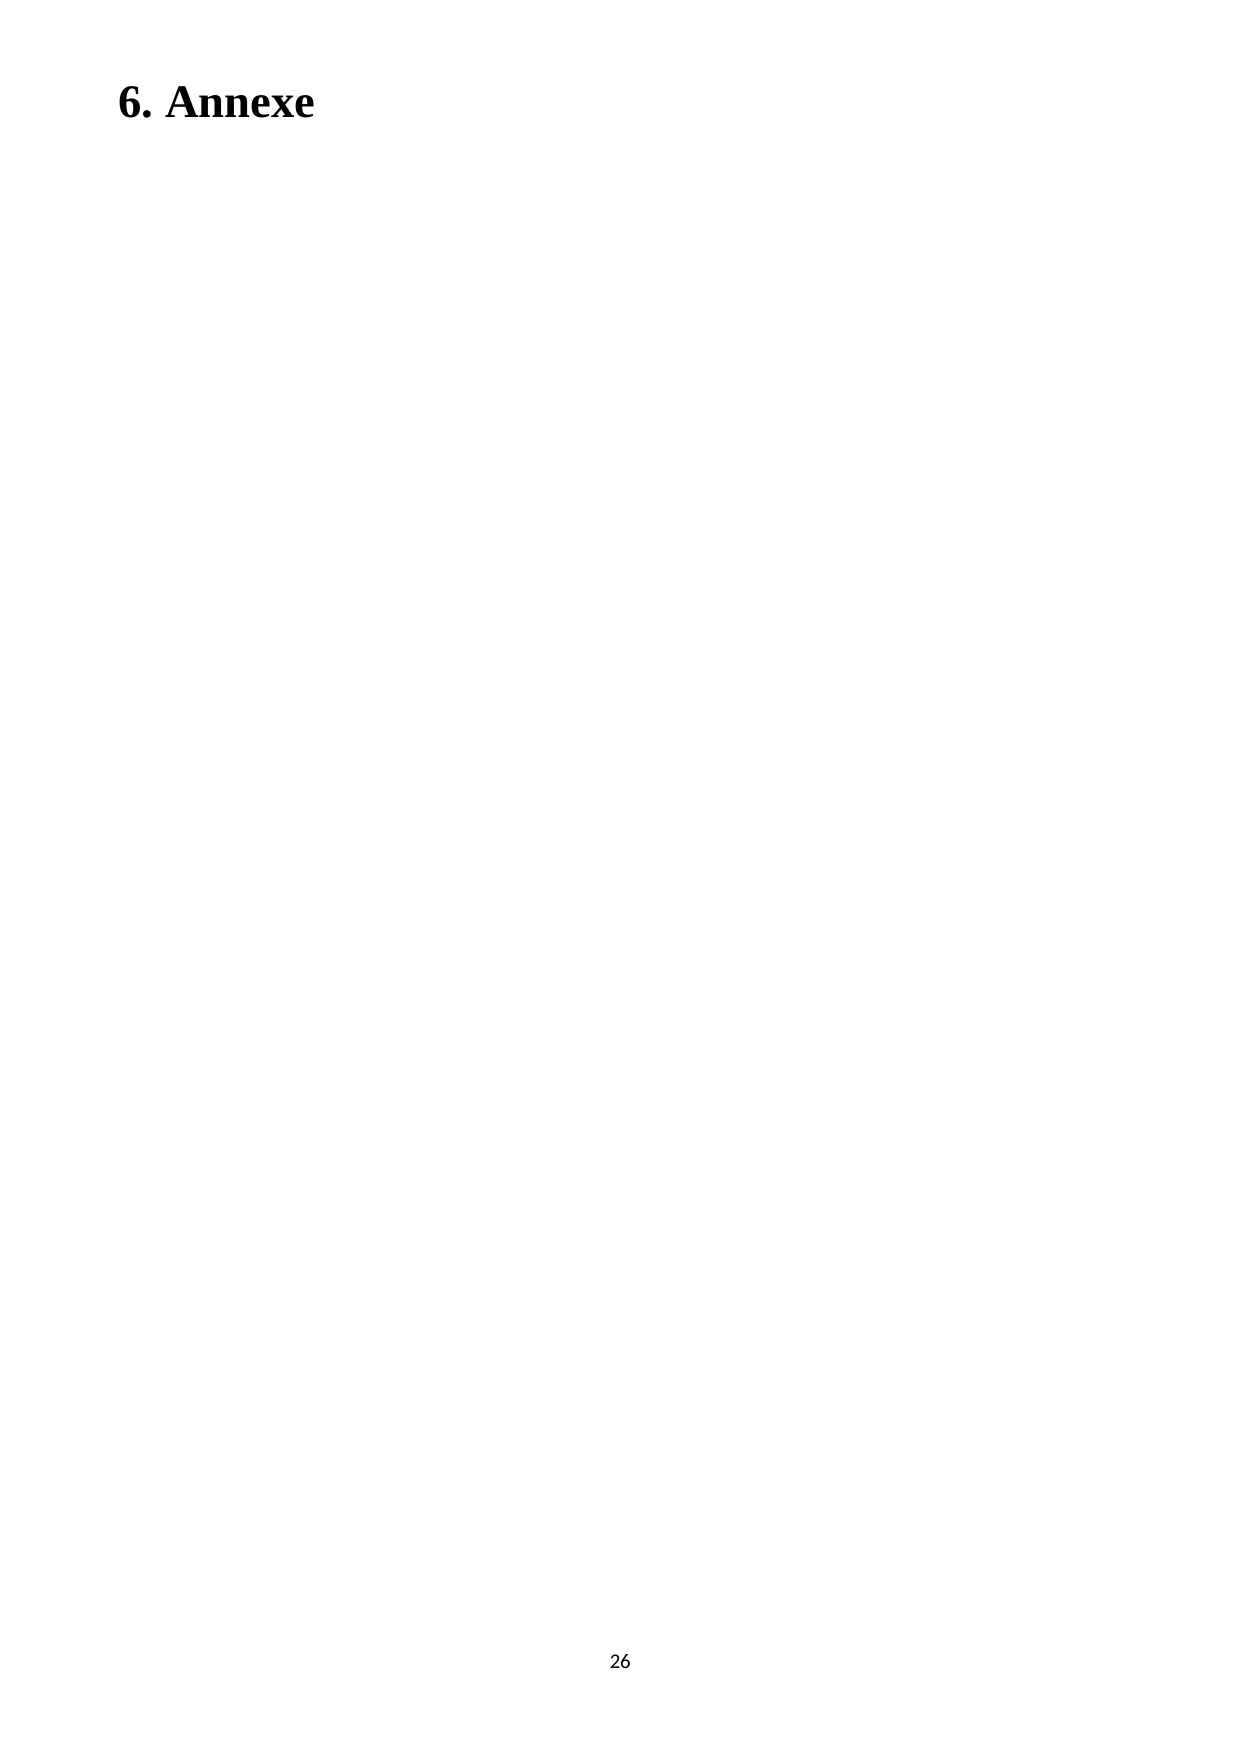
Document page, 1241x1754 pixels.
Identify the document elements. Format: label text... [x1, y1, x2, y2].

subtitle 6. Annexe [118, 74, 1122, 127]
